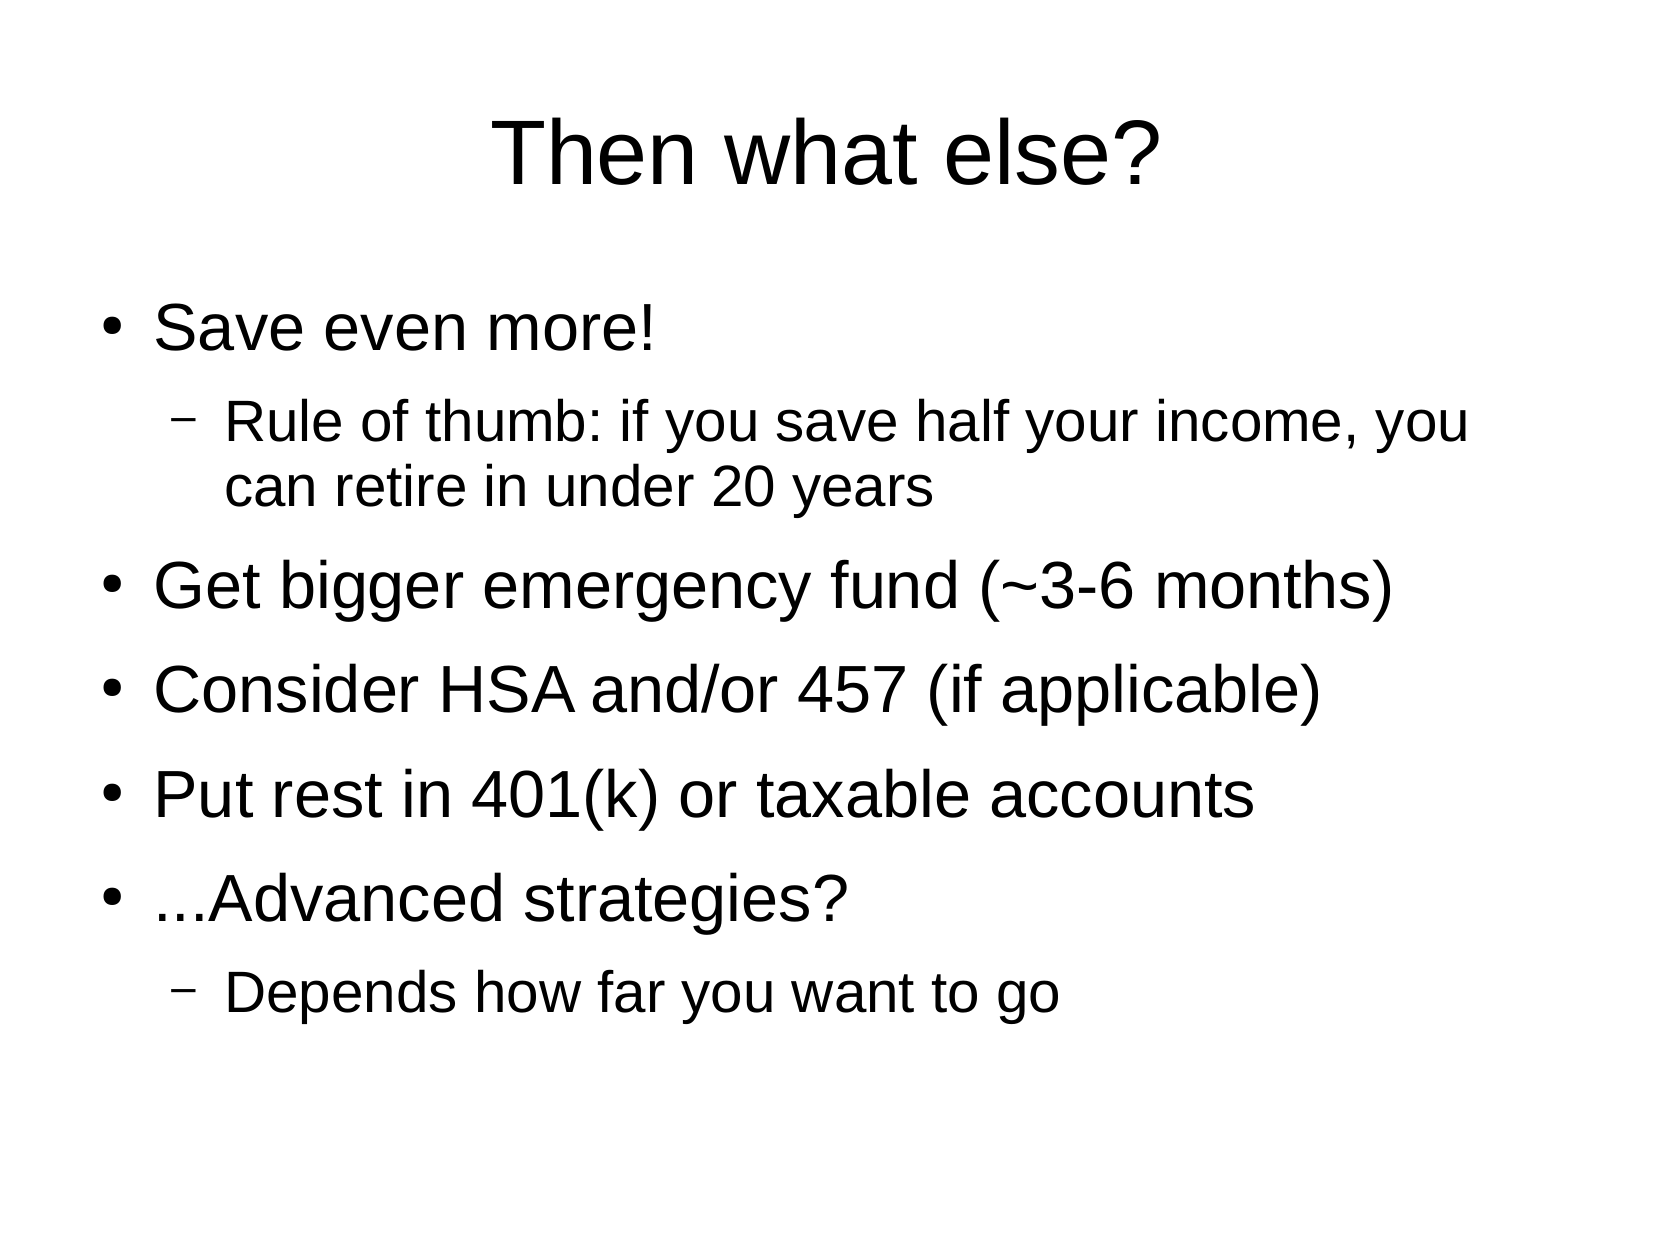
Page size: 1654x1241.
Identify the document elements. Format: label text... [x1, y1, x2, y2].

title Then what else? [82, 49, 1571, 257]
list Save even more! Rule of thumb: if you save half your income, you can retire in under 20 years Get bigger emergency fund (~3-6 months) Consider HSA and/or 457 (if applicable) Put rest in 401(k) or taxable accounts ...Advanced strategies? Depends how far you want to go [82, 290, 1571, 1201]
